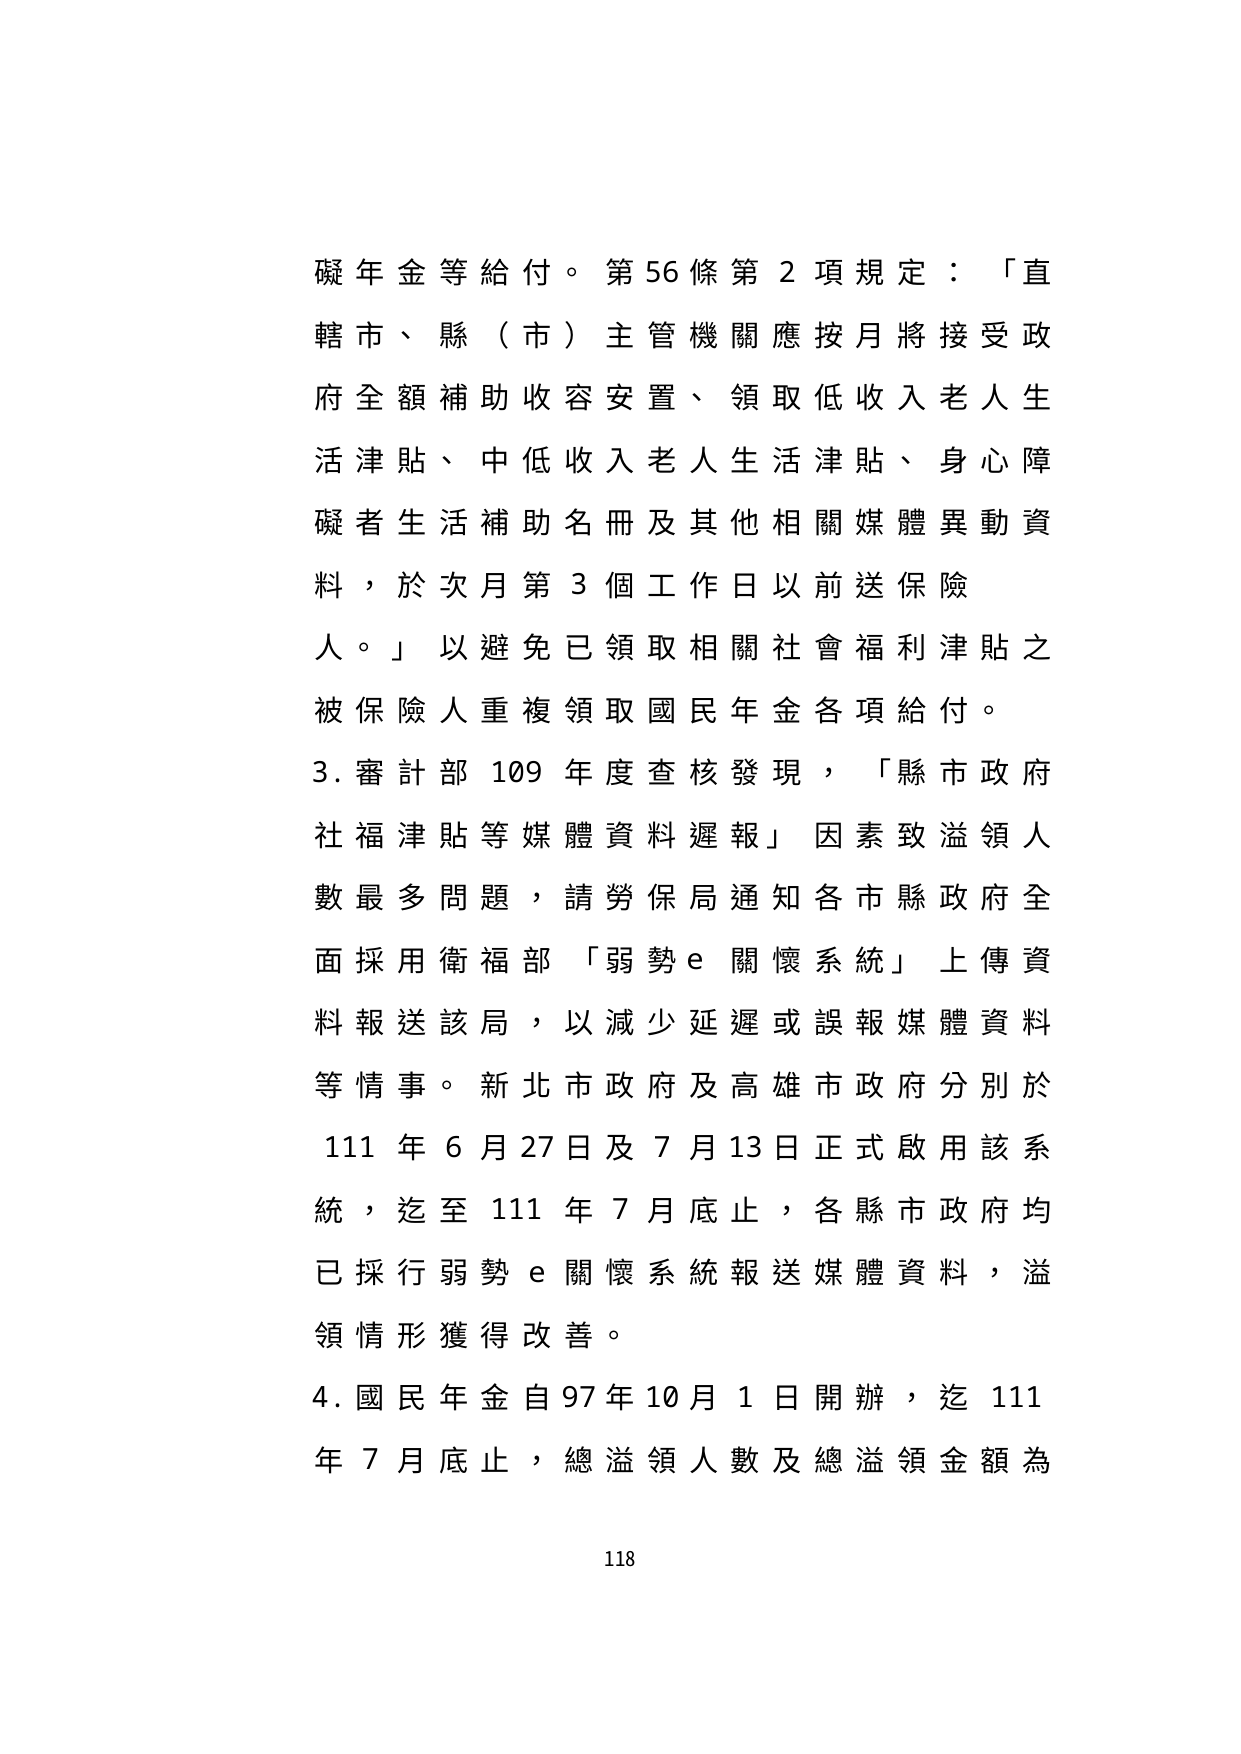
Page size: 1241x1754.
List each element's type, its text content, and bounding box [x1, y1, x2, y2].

text 礙年金等給付。第56條第2項規定：「直轄市、縣（市）主管機關應按月將接受政府全額補助收容安置、領取低收入老人生活津貼、中低收入老人生活津貼、身心障礙者生活補助名冊及其他相關媒體異動資料，於次月第3個工作日以前送保險人。」以避免已領取相關社會福利津貼之被保險人重複領取國民年金各項給付。 [271, 229, 1058, 729]
text 4.國民年金自97年10月1日開辦，迄111年7月底止，總溢領人數及總溢領金額為 [271, 1354, 1058, 1479]
text 3.審計部109年度查核發現，「縣市政府社福津貼等媒體資料遲報」因素致溢領人數最多問題，請勞保局通知各市縣政府全面採用衛福部「弱勢e 關懷系統」上傳資料報送該局，以減少延遲或誤報媒體資料等情事。新北市政府及高雄市政府分別於111年6月27日及7月13日正式啟用該系統，迄至111年7月底止，各縣市政府均已採行弱勢e關懷系統報送媒體資料，溢領情形獲得改善。 [271, 729, 1058, 1354]
